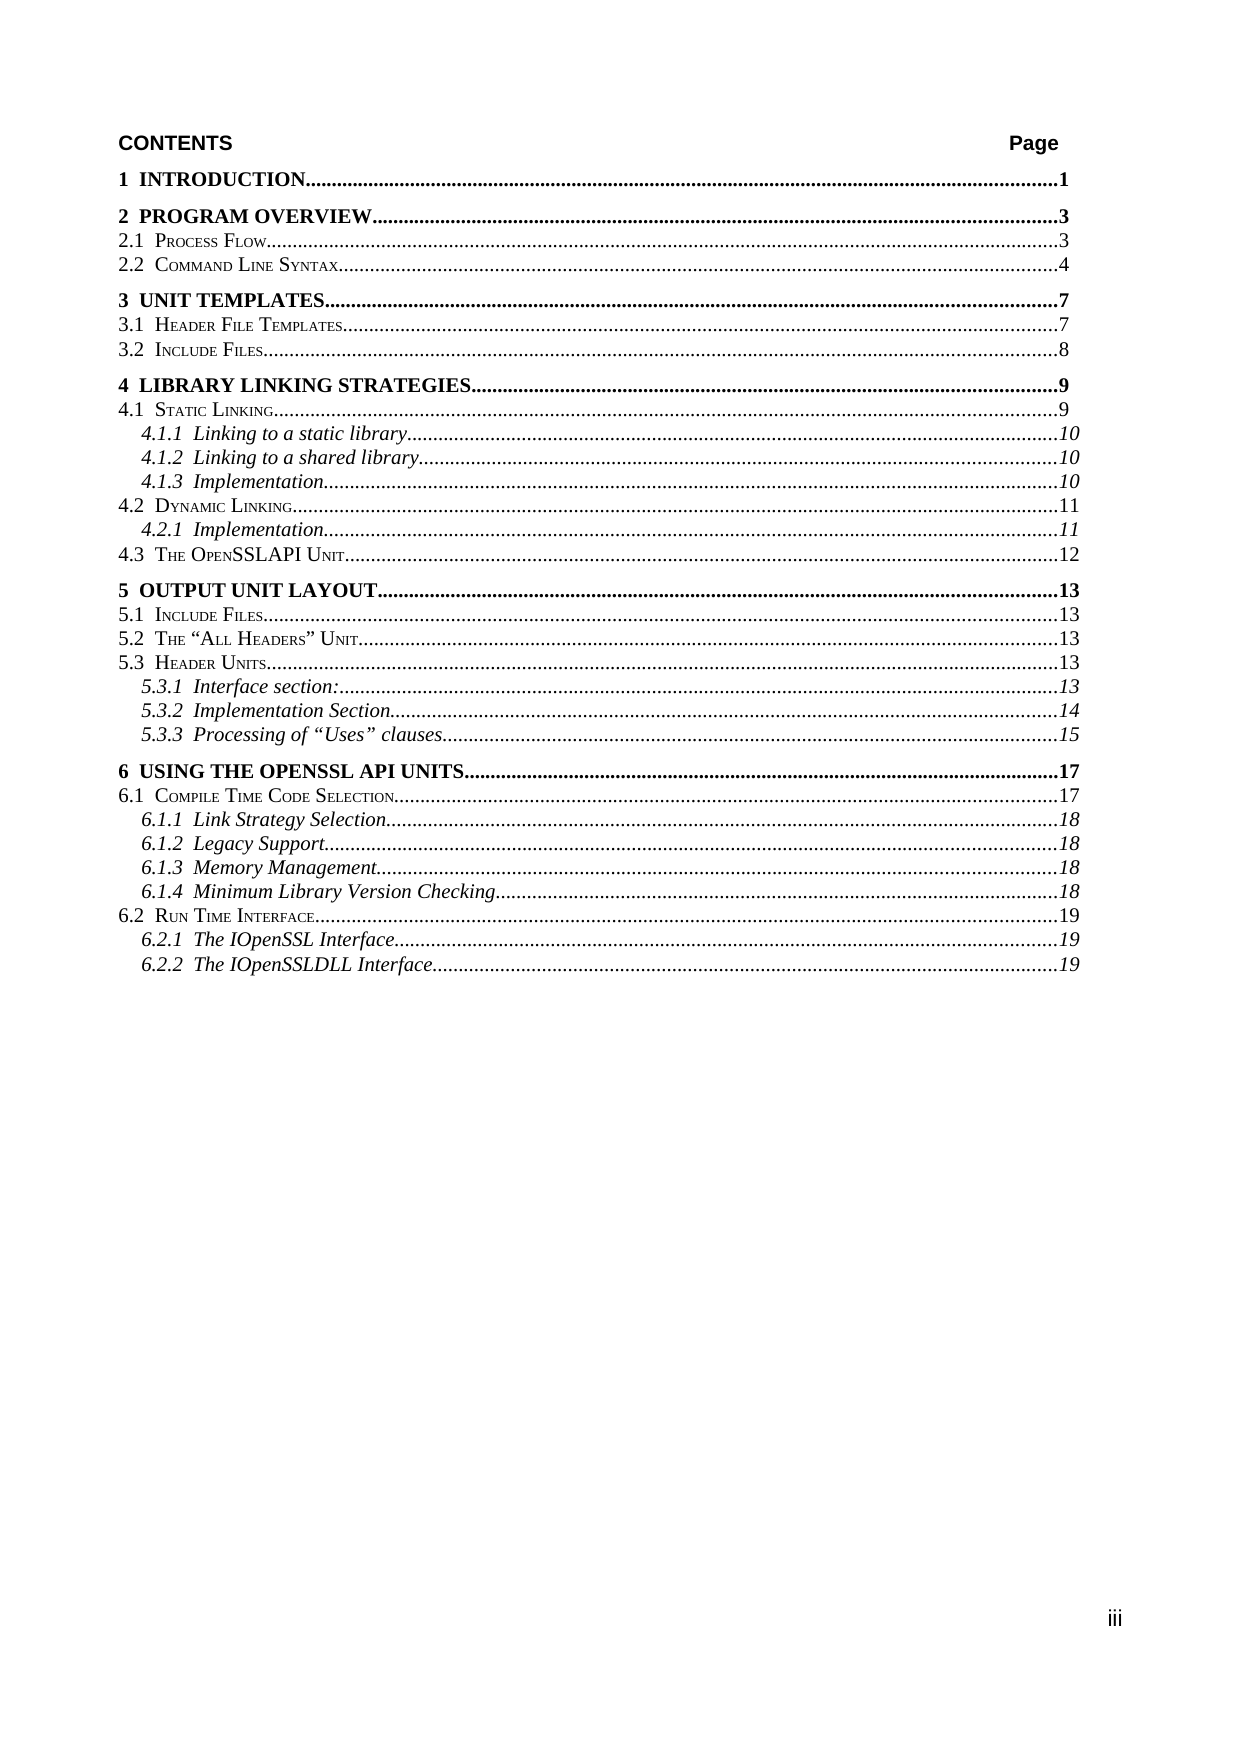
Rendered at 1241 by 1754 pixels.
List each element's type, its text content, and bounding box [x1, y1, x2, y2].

text 4.1.2 Linking to a shared library 10 [141, 445, 1122, 469]
text 5.3.3 Processing of “Uses” clauses 15 [141, 722, 1122, 746]
text 5.3 Header Units 13 [118, 650, 1122, 674]
text 3.1 Header File Templates 7 [118, 312, 1122, 336]
text 4.2.1 Implementation 11 [141, 517, 1122, 541]
text 6.1.3 Memory Management 18 [141, 855, 1122, 879]
text 4.1 Static Linking 9 [118, 397, 1122, 421]
text 3.2 Include Files 8 [118, 336, 1122, 361]
text 6.1.4 Minimum Library Version Checking 18 [141, 879, 1122, 903]
text CONTENTS Page [118, 131, 1122, 154]
text 6.1 Compile Time Code Selection 17 [118, 783, 1122, 807]
text 5.3.2 Implementation Section 14 [141, 698, 1122, 722]
text 6.2.1 The IOpenSSL Interface 19 [141, 927, 1122, 951]
text 6.1.1 Link Strategy Selection 18 [141, 807, 1122, 831]
text 4.3 The OpenSSLAPI Unit 12 [118, 541, 1122, 566]
text 5.3.1 Interface section: 13 [141, 674, 1122, 698]
text 4.1.1 Linking to a static library 10 [141, 421, 1122, 445]
text 6.1.2 Legacy Support 18 [141, 831, 1122, 855]
text 6.2.2 The IOpenSSLDLL Interface 19 [141, 951, 1122, 976]
text 5 Output Unit Layout 13 [118, 578, 1122, 602]
text 2.2 Command Line Syntax 4 [118, 252, 1122, 276]
text 2.1 Process Flow 3 [118, 228, 1122, 252]
text 1 Introduction 1 [118, 167, 1122, 191]
text 3 Unit Templates 7 [118, 288, 1122, 312]
text 6 Using the OpenSSL API Units 17 [118, 759, 1122, 783]
text 5.2 The “All Headers” Unit 13 [118, 626, 1122, 650]
text 4 Library Linking Strategies 9 [118, 373, 1122, 397]
text 2 Program Overview 3 [118, 204, 1122, 228]
text 6.2 Run Time Interface 19 [118, 903, 1122, 927]
text 4.2 Dynamic Linking 11 [118, 493, 1122, 517]
text 5.1 Include Files 13 [118, 602, 1122, 626]
text 4.1.3 Implementation 10 [141, 469, 1122, 493]
